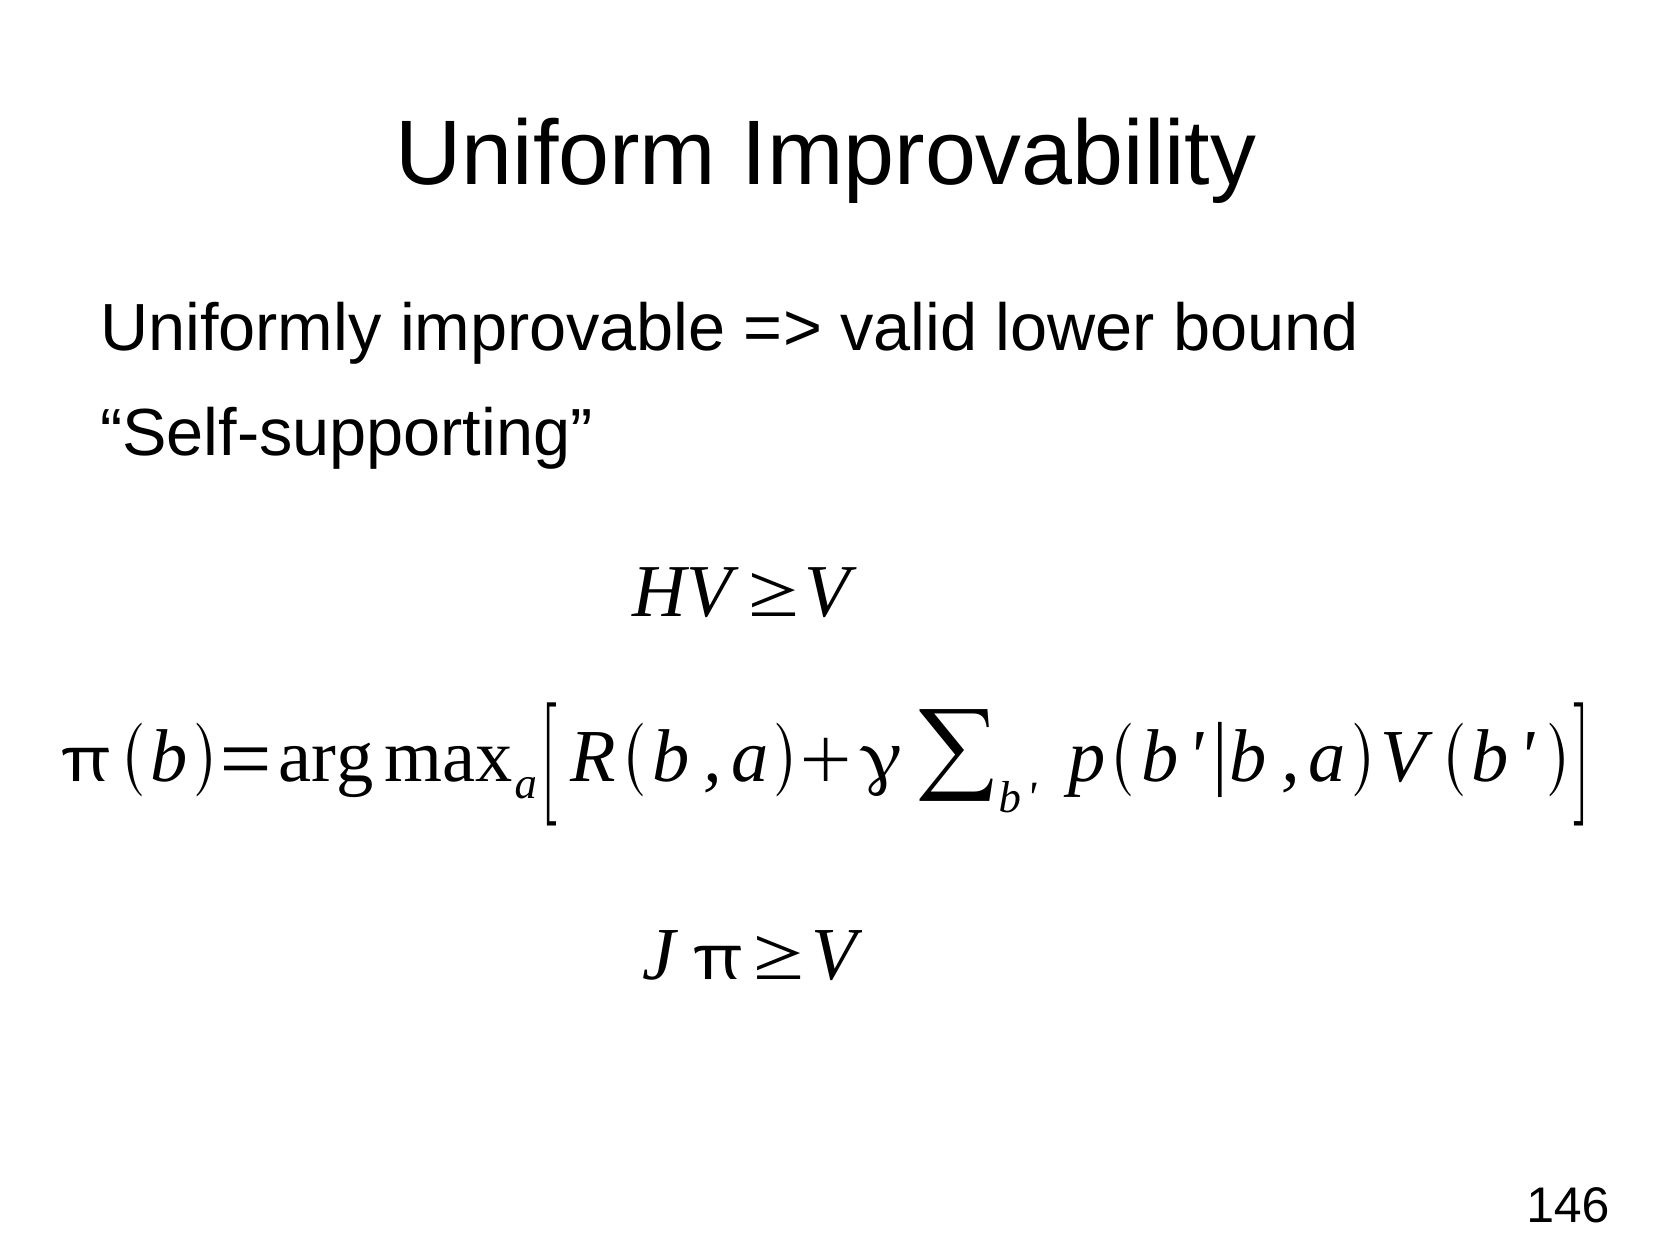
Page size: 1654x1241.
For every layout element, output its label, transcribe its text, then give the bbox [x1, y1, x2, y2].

title Uniform Improvability [82, 56, 1571, 250]
list Uniformly improvable => valid lower bound “Self-supporting” [82, 290, 1571, 534]
chart [620, 549, 857, 632]
chart [629, 912, 862, 995]
chart [55, 698, 1595, 829]
